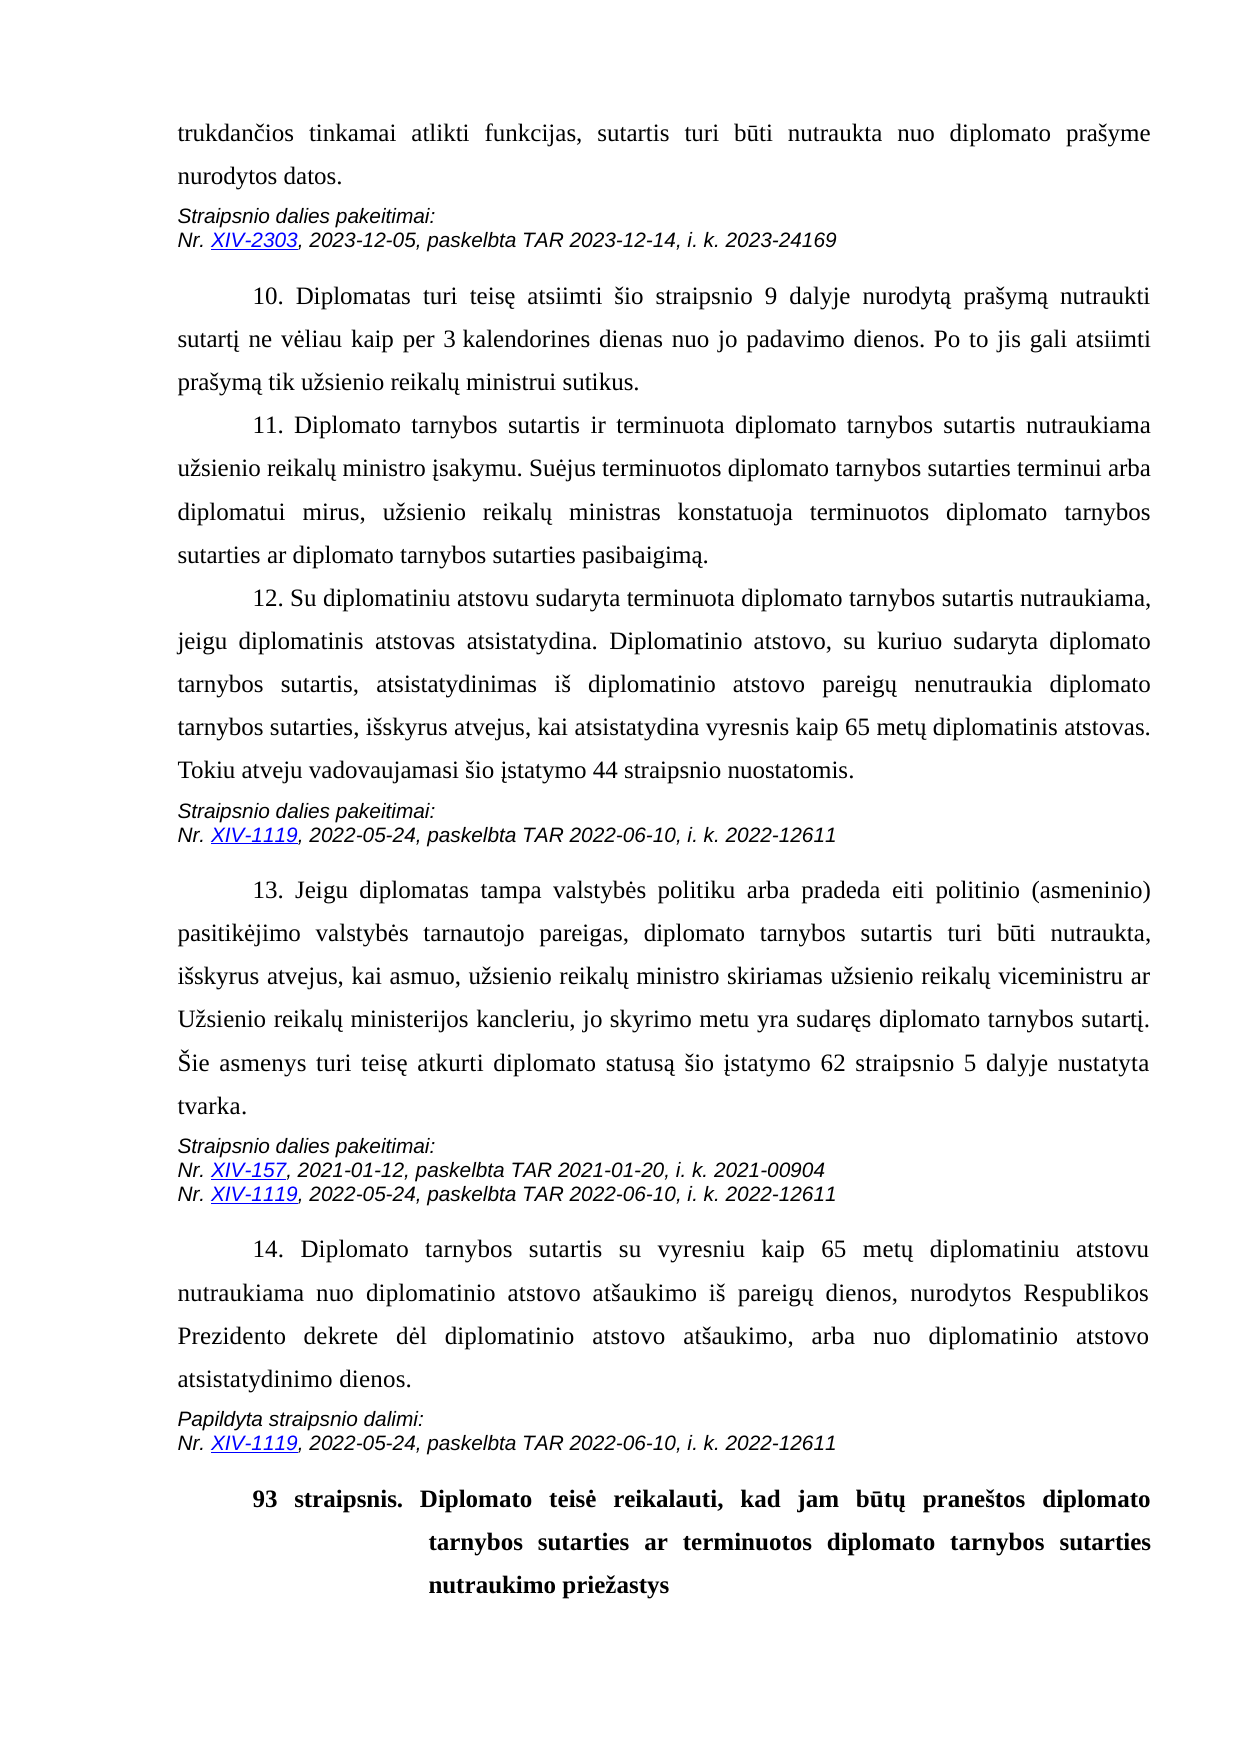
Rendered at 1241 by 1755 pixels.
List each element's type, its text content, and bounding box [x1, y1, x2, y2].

text 11. Diplomato tarnybos sutartis ir terminuota diplomato tarnybos sutartis nutraukiama užsienio reikalų ministro įsakymu. Suėjus terminuotos diplomato tarnybos sutarties terminui arba diplomatui mirus, užsienio reikalų ministras konstatuoja terminuotos diplomato tarnybos sutarties ar diplomato tarnybos sutarties pasibaigimą. [177, 410, 1152, 568]
text 10. Diplomatas turi teisę atsiimti šio straipsnio 9 dalyje nurodytą prašymą nutraukti sutartį ne vėliau kaip per 3 kalendorines dienas nuo jo padavimo dienos. Po to jis gali atsiimti prašymą tik užsienio reikalų ministrui sutikus. [177, 281, 1152, 396]
text trukdančios tinkamai atlikti funkcijas, sutartis turi būti nutraukta nuo diplomato prašyme nurodytos datos. [177, 118, 1152, 190]
text 14. Diplomato tarnybos sutartis su vyresniu kaip 65 metų diplomatiniu atstovu nutraukiama nuo diplomatinio atstovo atšaukimo iš pareigų dienos, nurodytos Respublikos Prezidento dekrete dėl diplomatinio atstovo atšaukimo, arba nuo diplomatinio atstovo atsistatydinimo dienos. [177, 1234, 1152, 1393]
text Nr. XIV-1119, 2022-05-24, paskelbta TAR 2022-06-10, i. k. 2022-12611 [177, 822, 1152, 846]
text 12. Su diplomatiniu atstovu sudaryta terminuota diplomato tarnybos sutartis nutraukiama, jeigu diplomatinis atstovas atsistatydina. Diplomatinio atstovo, su kuriuo sudaryta diplomato tarnybos sutartis, atsistatydinimas iš diplomatinio atstovo pareigų nenutraukia diplomato tarnybos sutarties, išskyrus atvejus, kai atsistatydina vyresnis kaip 65 metų diplomatinis atstovas. Tokiu atveju vadovaujamasi šio įstatymo 44 straipsnio nuostatomis. [177, 583, 1152, 784]
text Nr. XIV-1119, 2022-05-24, paskelbta TAR 2022-06-10, i. k. 2022-12611 [177, 1431, 1152, 1455]
text 93 straipsnis. Diplomato teisė reikalauti, kad jam būtų praneštos diplomato tarnybos sutarties ar terminuotos diplomato tarnybos sutarties nutraukimo priežastys [252, 1484, 1152, 1599]
text 13. Jeigu diplomatas tampa valstybės politiku arba pradeda eiti politinio (asmeninio) pasitikėjimo valstybės tarnautojo pareigas, diplomato tarnybos sutartis turi būti nutraukta, išskyrus atvejus, kai asmuo, užsienio reikalų ministro skiriamas užsienio reikalų viceministru ar Užsienio reikalų ministerijos kancleriu, jo skyrimo metu yra sudaręs diplomato tarnybos sutartį. Šie asmenys turi teisę atkurti diplomato statusą šio įstatymo 62 straipsnio 5 dalyje nustatyta tvarka. [177, 875, 1152, 1119]
text Nr. XIV-1119, 2022-05-24, paskelbta TAR 2022-06-10, i. k. 2022-12611 [177, 1182, 1152, 1206]
text Straipsnio dalies pakeitimai: [177, 798, 1152, 822]
text Straipsnio dalies pakeitimai: [177, 204, 1152, 228]
text Papildyta straipsnio dalimi: [177, 1407, 1152, 1431]
text Nr. XIV-2303, 2023-12-05, paskelbta TAR 2023-12-14, i. k. 2023-24169 [177, 228, 1152, 252]
text Nr. XIV-157, 2021-01-12, paskelbta TAR 2021-01-20, i. k. 2021-00904 [177, 1158, 1152, 1182]
text Straipsnio dalies pakeitimai: [177, 1134, 1152, 1158]
